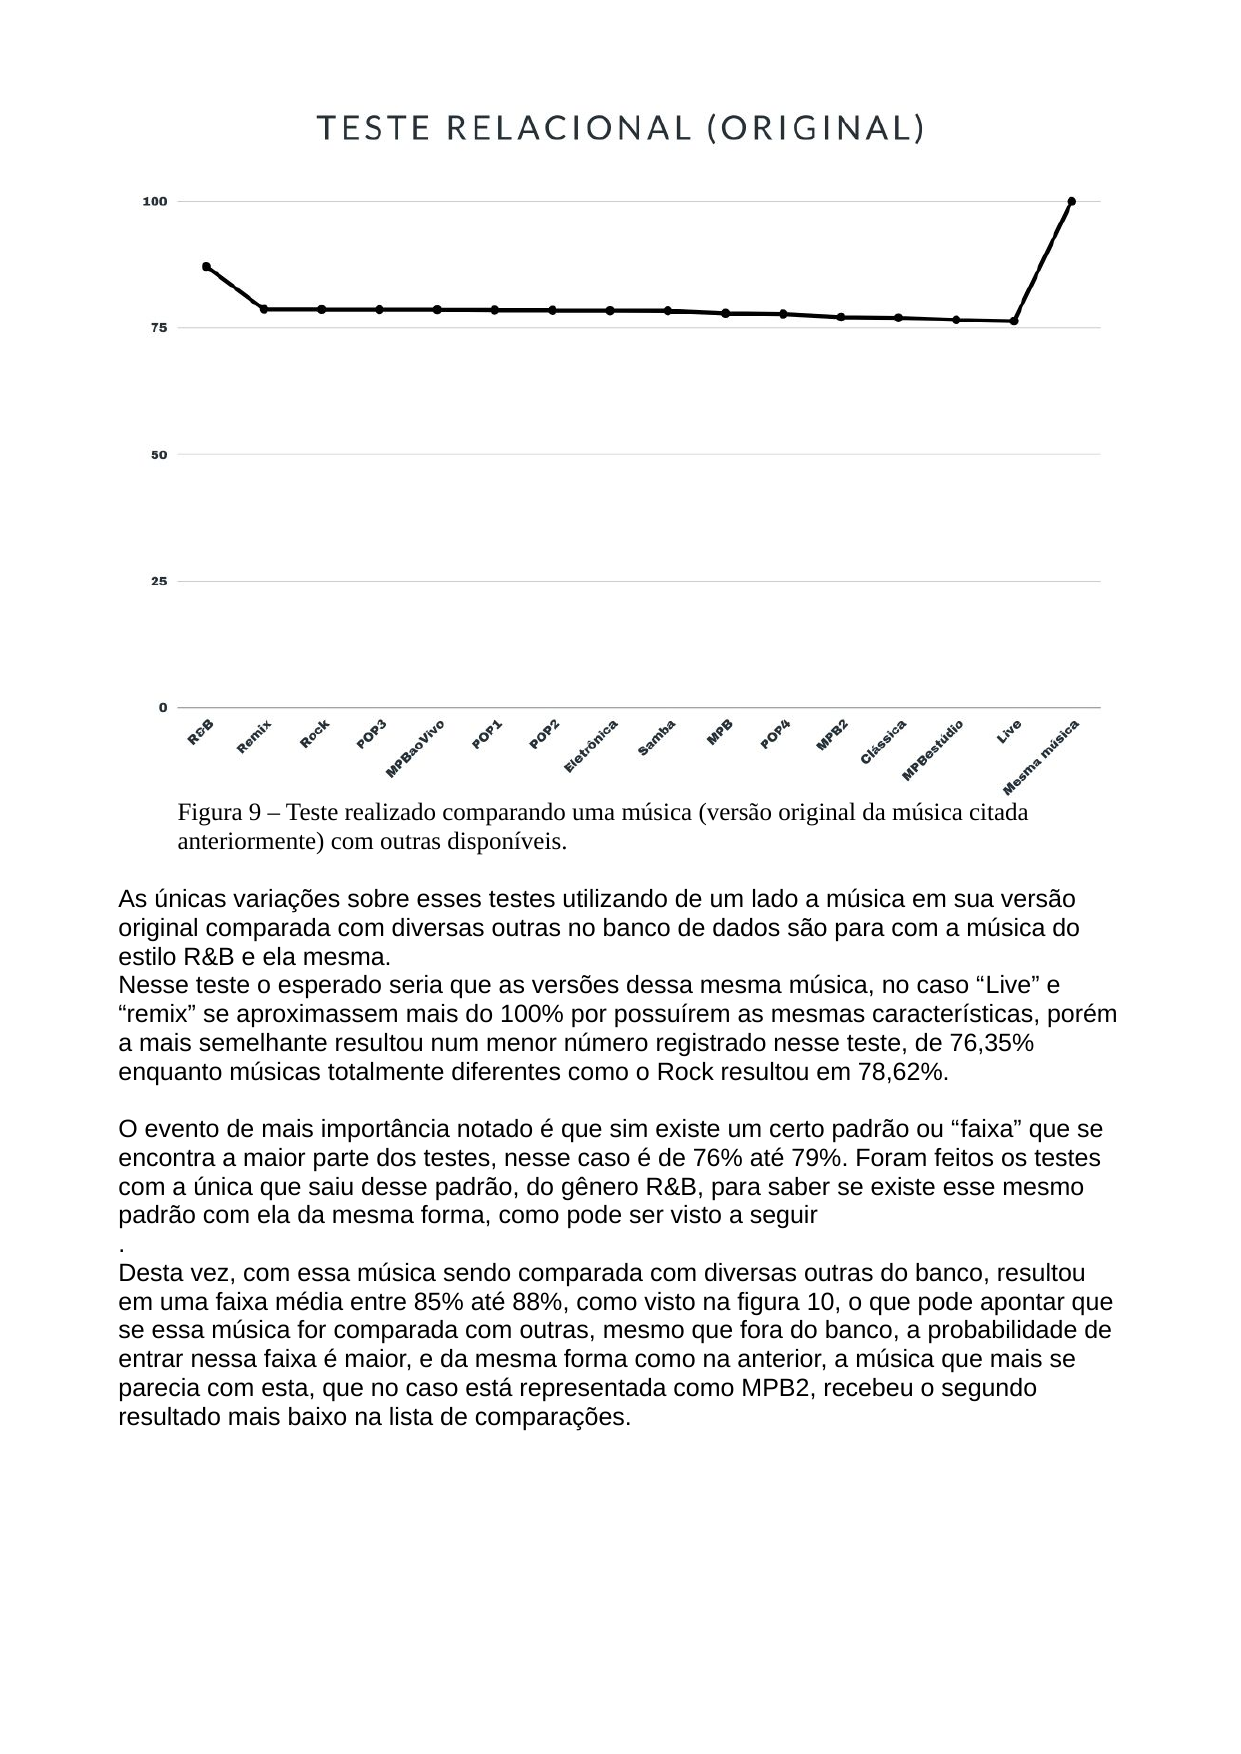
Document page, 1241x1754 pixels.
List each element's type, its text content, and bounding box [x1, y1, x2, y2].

text Figura 9 – Teste realizado comparando uma música (versão original da música citada anteriormente) com outras disponíveis. [177, 798, 1063, 855]
text As únicas variações sobre esses testes utilizando de um lado a música em sua versão original comparada com diversas outras no banco de dados são para com a música do estilo R&B e ela mesma. [118, 884, 1122, 971]
picture [138, 75, 1102, 798]
text Nesse teste o esperado seria que as versões dessa mesma música, no caso “Live” e “remix” se aproximassem mais do 100% por possuírem as mesmas características, porém a mais semelhante resultou num menor número registrado nesse teste, de 76,35% enquanto músicas totalmente diferentes como o Rock resultou em 78,62%. [118, 971, 1122, 1086]
text . [118, 1229, 1122, 1258]
text Desta vez, com essa música sendo comparada com diversas outras do banco, resultou em uma faixa média entre 85% até 88%, como visto na figura 10, o que pode apontar que se essa música for comparada com outras, mesmo que fora do banco, a probabilidade de entrar nessa faixa é maior, e da mesma forma como na anterior, a música que mais se parecia com esta, que no caso está representada como MPB2, recebeu o segundo resultado mais baixo na lista de comparações. [118, 1258, 1122, 1431]
text O evento de mais importância notado é que sim existe um certo padrão ou “faixa” que se encontra a maior parte dos testes, nesse caso é de 76% até 79%. Foram feitos os testes com a única que saiu desse padrão, do gênero R&B, para saber se existe esse mesmo padrão com ela da mesma forma, como pode ser visto a seguir [118, 1114, 1122, 1229]
